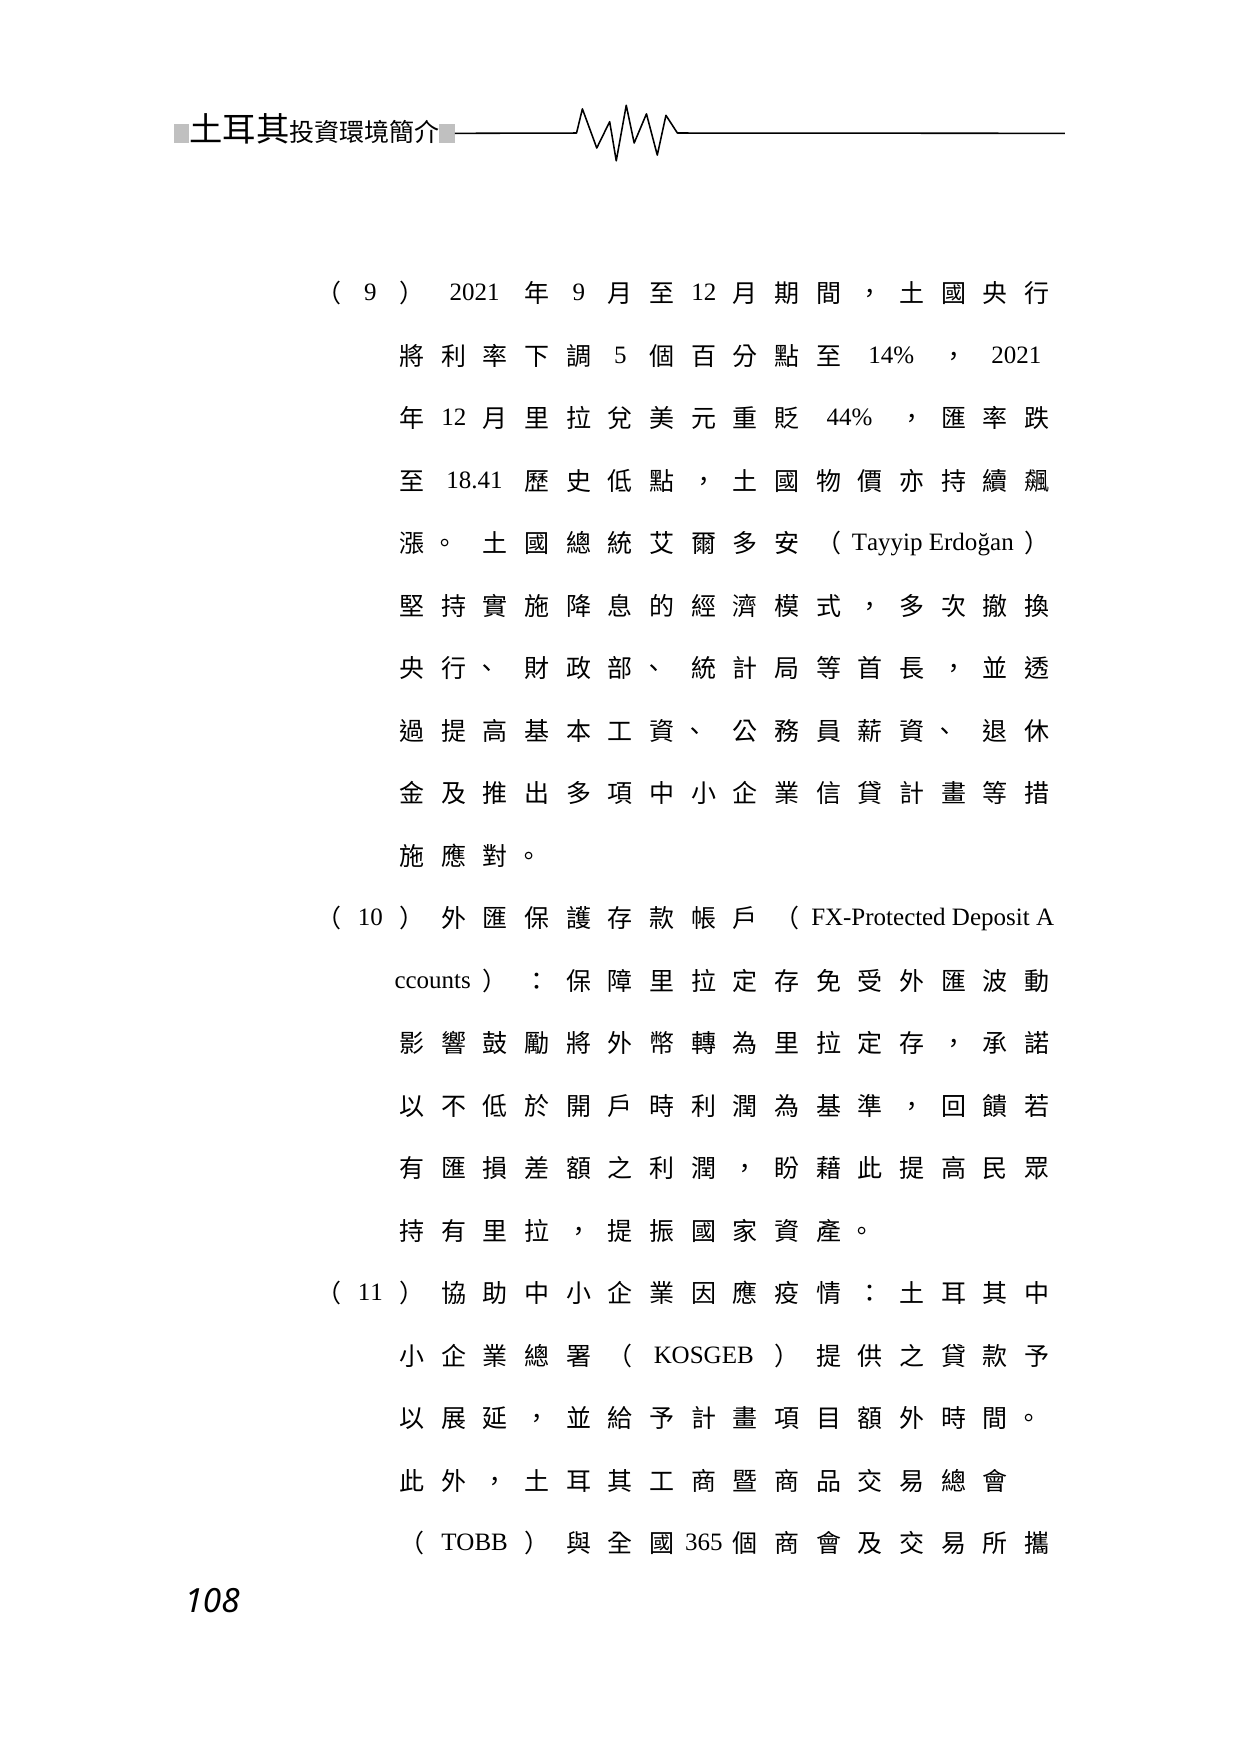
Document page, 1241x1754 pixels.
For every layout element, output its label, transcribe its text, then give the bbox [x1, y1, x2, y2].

text （11）協助中小企業因應疫情：土耳其中小企業總署（KOSGEB）提供之貸款予以展延，並給予計畫項目額外時間。此外，土耳其工商暨商品交易總會（TOBB）與全國365個商會及交易所攜 [293, 1250, 1058, 1563]
text （9）2021年9月至12月期間，土國央行將利率下調5個百分點至14%，2021年12月里拉兌美元重貶44%，匯率跌至18.41歷史低點，土國物價亦持續飆漲。土國總統艾爾多安（Tayyip Erdoğan）堅持實施降息的經濟模式，多次撤換央行、財政部、統計局等首長，並透過提高基本工資、公務員薪資、退休金及推出多項中小企業信貸計畫等措施應對。 [301, 250, 1058, 875]
text （10）外匯保護存款帳戶（FX-Protected Deposit Accounts）：保障里拉定存免受外匯波動影響鼓勵將外幣轉為里拉定存，承諾以不低於開戶時利潤為基準，回饋若有匯損差額之利潤，盼藉此提高民眾持有里拉，提振國家資產。 [293, 875, 1058, 1250]
